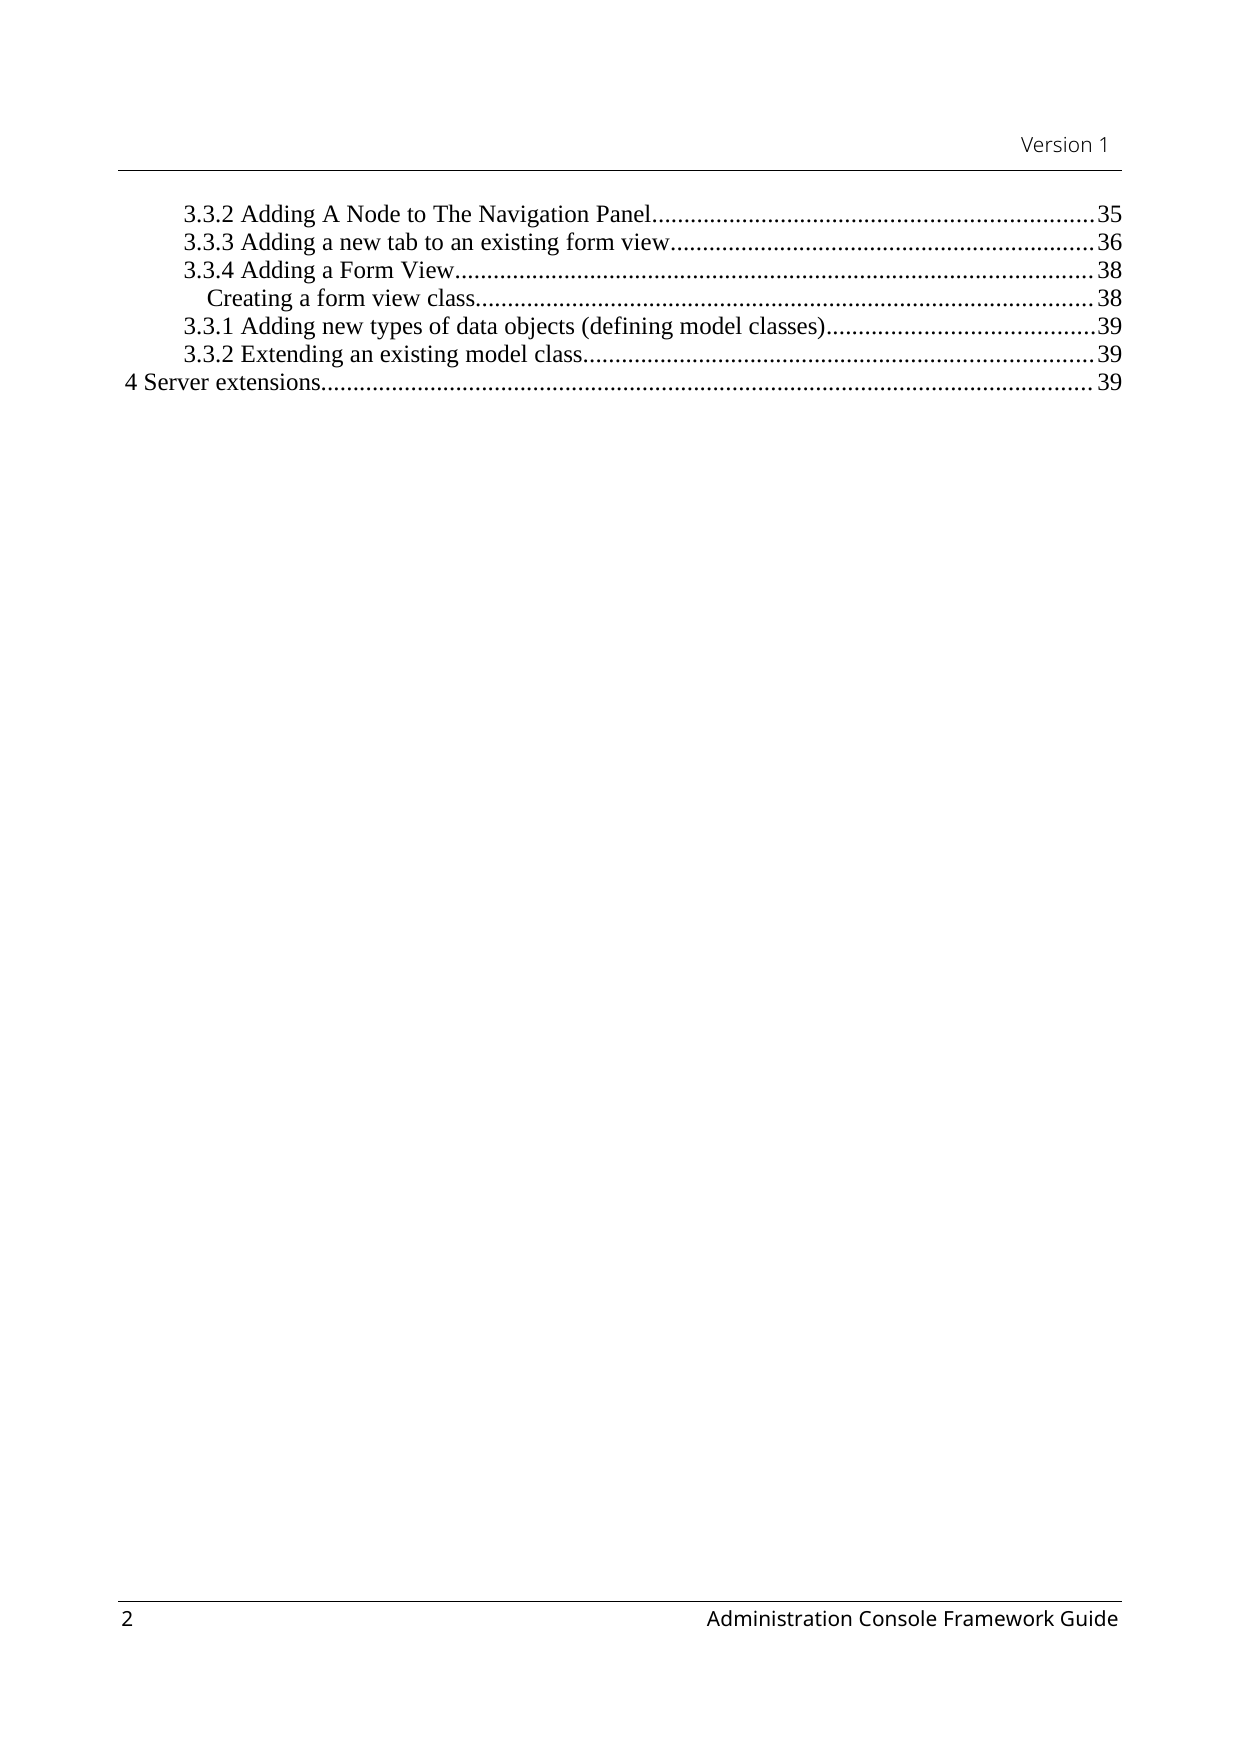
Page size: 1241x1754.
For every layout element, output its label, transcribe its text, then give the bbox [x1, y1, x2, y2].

text Creating a form view class 38 [207, 284, 1122, 312]
text 3.3.2 Adding A Node to The Navigation Panel 35 [177, 200, 1122, 228]
text 3.3.3 Adding a new tab to an existing form view 36 [177, 228, 1122, 256]
text 3.3.4 Adding a Form View 38 [177, 256, 1122, 284]
text 4 Server extensions 39 [118, 368, 1122, 396]
text 3.3.1 Adding new types of data objects (defining model classes) 39 [177, 312, 1122, 340]
text 3.3.2 Extending an existing model class 39 [177, 340, 1122, 368]
